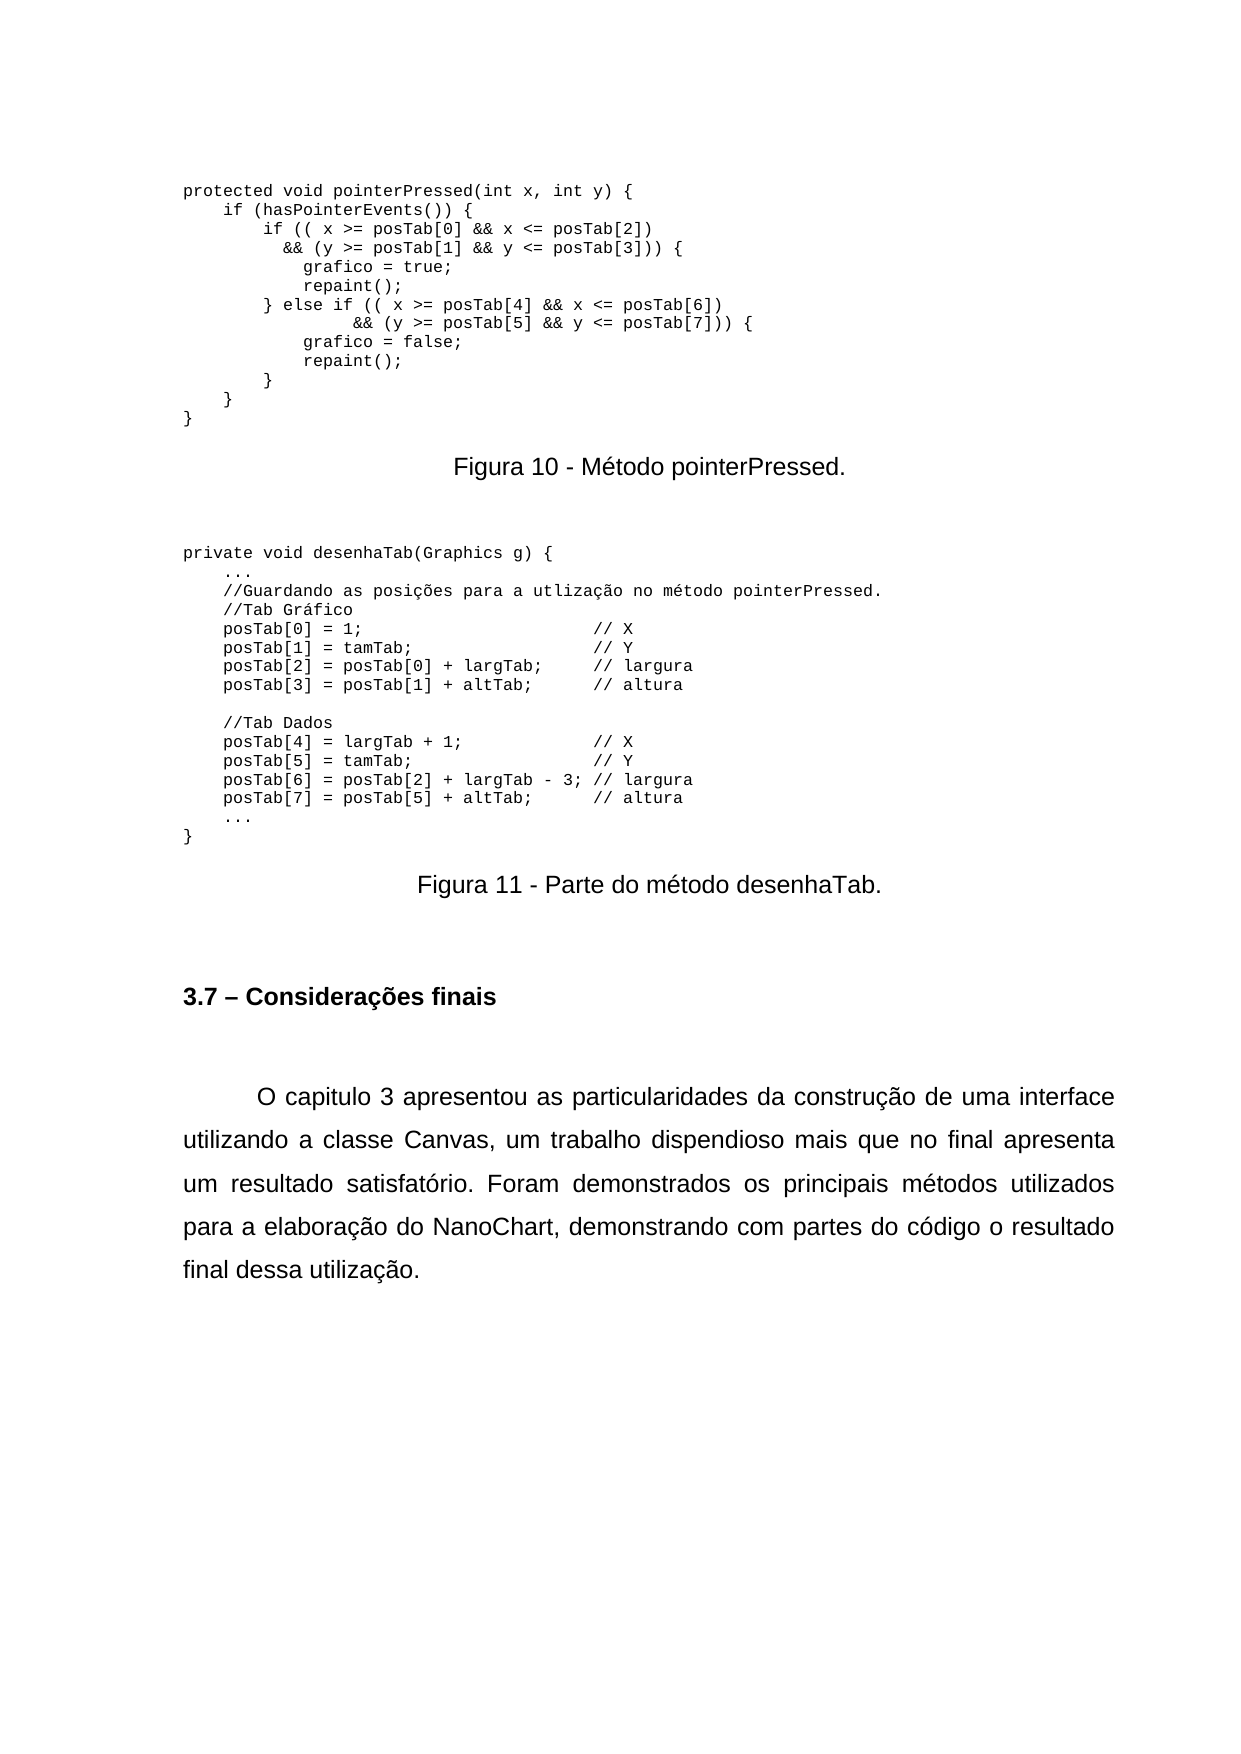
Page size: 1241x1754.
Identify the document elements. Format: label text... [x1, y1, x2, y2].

table_header protected void pointerPressed(int x, int y) { if (hasPointerEvents()) { if (( x >= posTab[0] && x <= posTab[2]) && (y >= posTab[1] && y <= posTab[3])) { grafico = true; repaint(); } else if (( x >= posTab[4] && x <= posTab[6]) && (y >= posTab[5] && y <= posTab[7])) { grafico = false; repaint(); } } } [177, 177, 1122, 434]
table_header [177, 499, 1122, 539]
table_header private void desenhaTab(Graphics g) { ... //Guardando as posições para a utlização no método pointerPressed. //Tab Gráfico posTab[0] = 1; // X posTab[1] = tamTab; // Y posTab[2] = posTab[0] + largTab; // largura posTab[3] = posTab[1] + altTab; // altura //Tab Dados posTab[4] = largTab + 1; // X posTab[5] = tamTab; // Y posTab[6] = posTab[2] + largTab - 3; // largura posTab[7] = posTab[5] + altTab; // altura ... } [177, 539, 1122, 852]
table_cell Figura 10 - Método pointerPressed. [177, 434, 1122, 499]
table_cell Figura 11 - Parte do método desenhaTab. 3.7 – Considerações finais O capitulo 3 apresentou as particularidades da construção de uma interface utilizando a classe Canvas, um trabalho dispendioso mais que no final apresenta um resultado satisfatório. Foram demonstrados os principais métodos utilizados para a elaboração do NanoChart, demonstrando com partes do código o resultado final dessa utilização. [177, 852, 1122, 1332]
